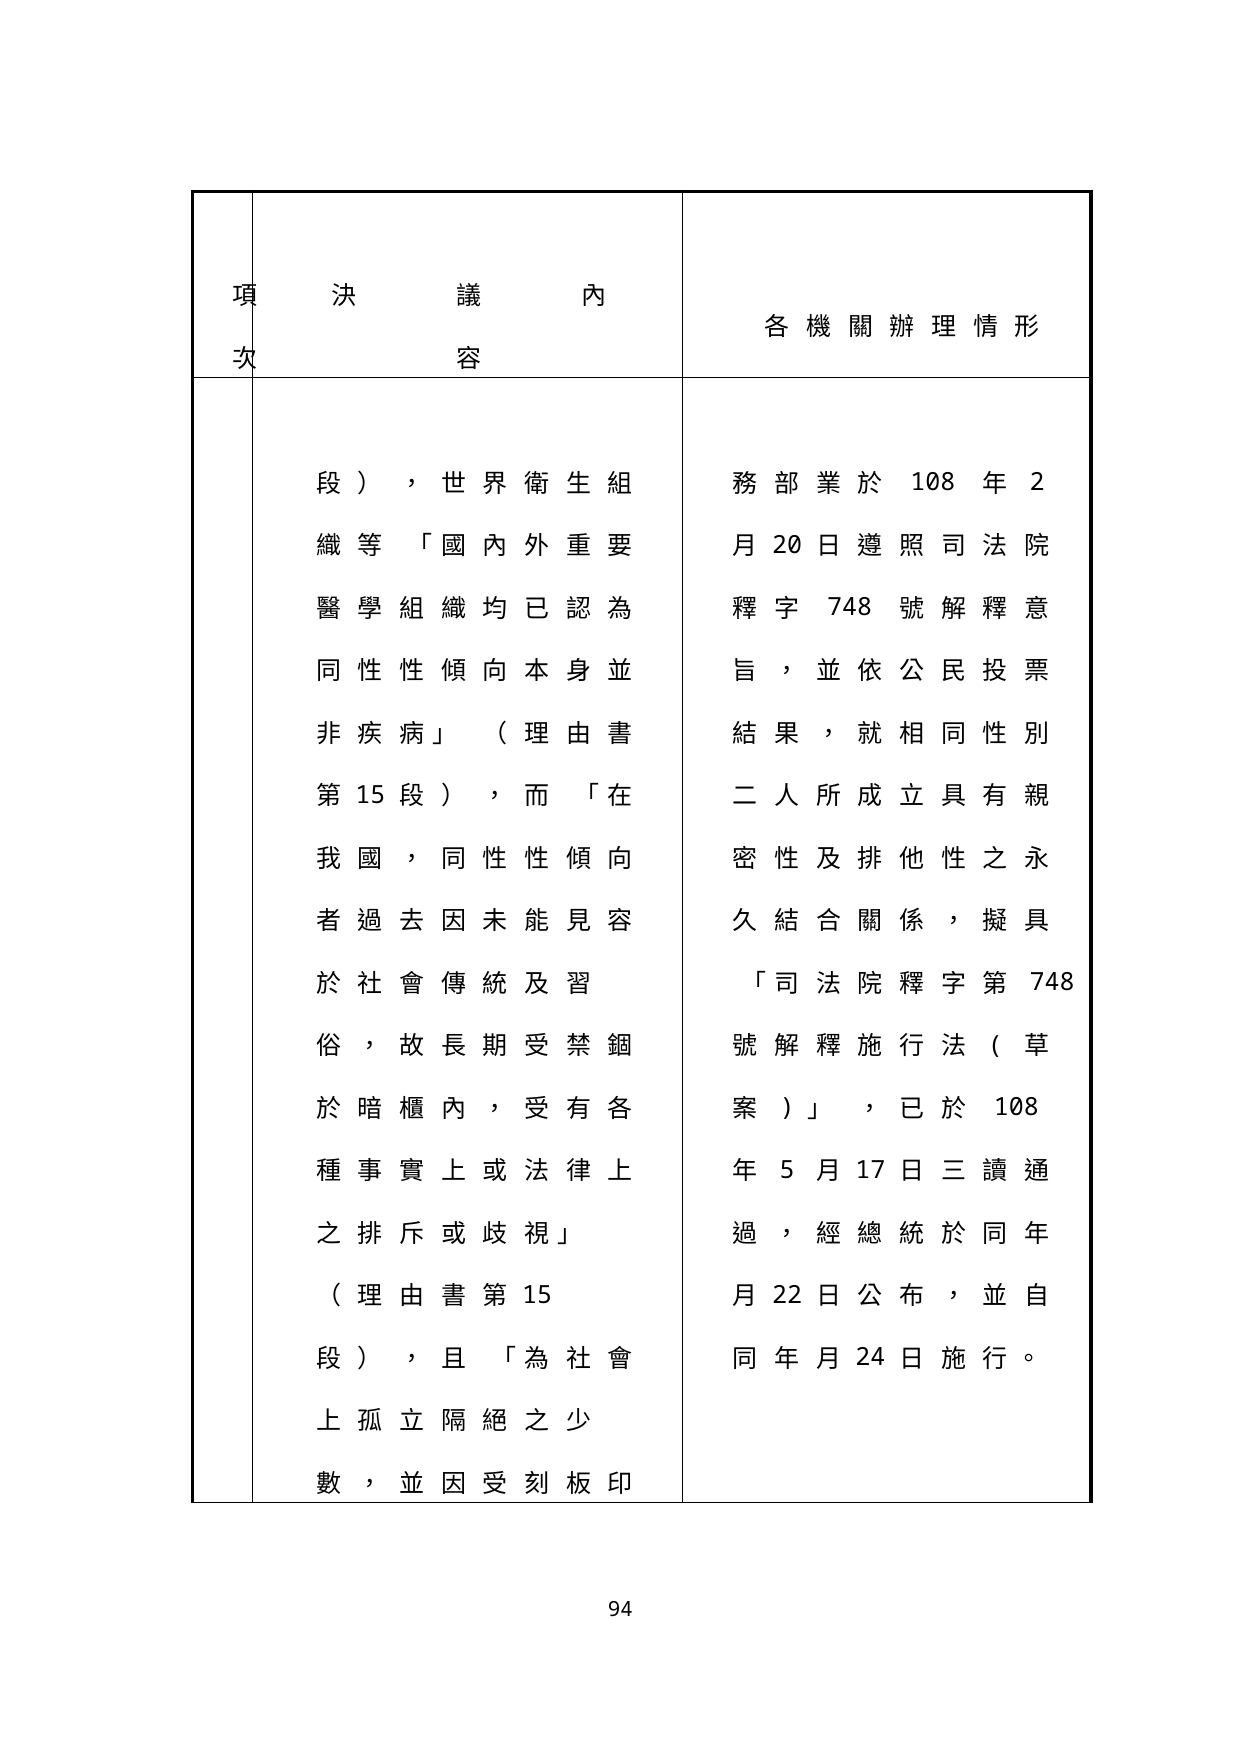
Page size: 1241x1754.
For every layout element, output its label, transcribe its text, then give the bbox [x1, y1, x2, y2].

table_cell 務部業於108年2月20日遵照司法院釋字748號解釋意旨，並依公民投票結果，就相同性別二人所成立具有親密性及排他性之永久結合關係，擬具「司法院釋字第748號解釋施行法(草案)」，已於108年5月17日三讀通過，經總統於同年月22日公布，並自同年月24日施行。 [683, 378, 1089, 1502]
table_header 各機關辦理情形 [683, 193, 1089, 377]
table_header 決 議 內 容 [253, 193, 682, 377]
table_cell 段），世界衛生組織等「國內外重要醫學組織均已認為同性性傾向本身並非疾病」（理由書第15段），而「在我國，同性性傾向者過去因未能見容於社會傳統及習俗，故長期受禁錮於暗櫃內，受有各種事實上或法律上之排斥或歧視」（理由書第15段），且「為社會上孤立隔絕之少數，並因受刻板印 [253, 378, 682, 1502]
table_cell 26. [194, 378, 252, 1502]
table_header 項次 [194, 193, 252, 377]
